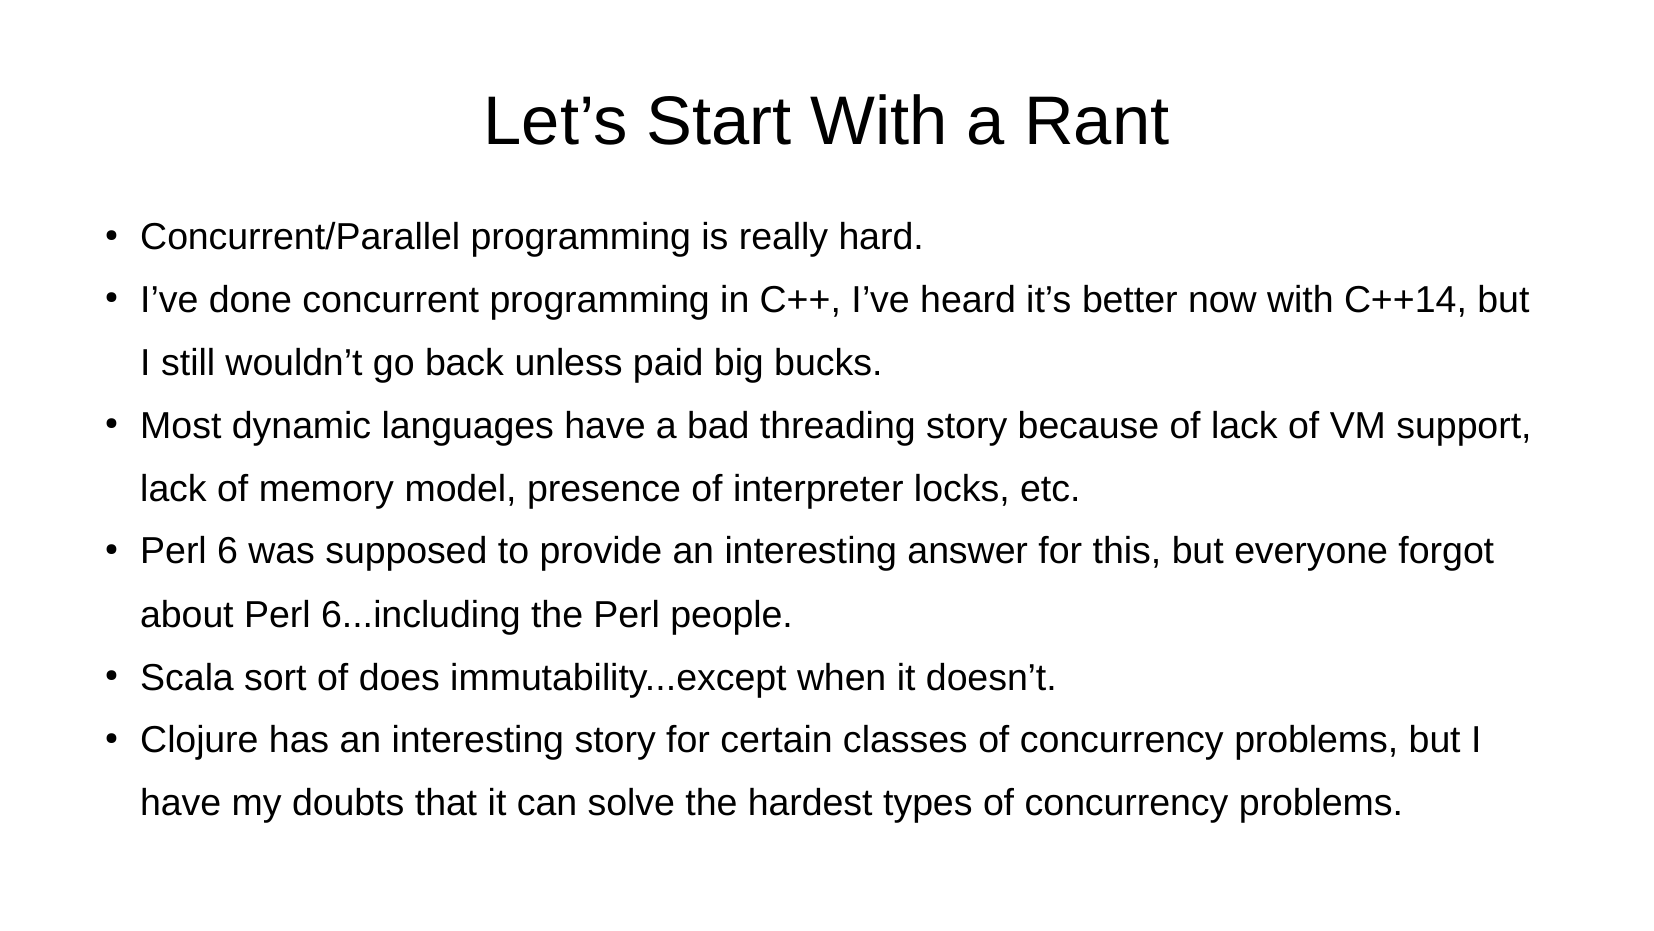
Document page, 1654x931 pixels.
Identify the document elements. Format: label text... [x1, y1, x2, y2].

text_box Concurrent/Parallel programming is really hard. I’ve done concurrent programming in C++, I’ve heard it’s better now with C++14, but I still wouldn’t go back unless paid big bucks. Most dynamic languages have a bad threading story because of lack of VM support, lack of memory model, presence of interpreter locks, etc. Perl 6 was supposed to provide an interesting answer for this, but everyone forgot about Perl 6...including the Perl people. Scala sort of does immutability...except when it doesn’t. Clojure has an interesting story for certain classes of concurrency problems, but I have my doubts that it can solve the hardest types of concurrency problems. [90, 186, 1561, 811]
title Let’s Start With a Rant [82, 42, 1571, 199]
